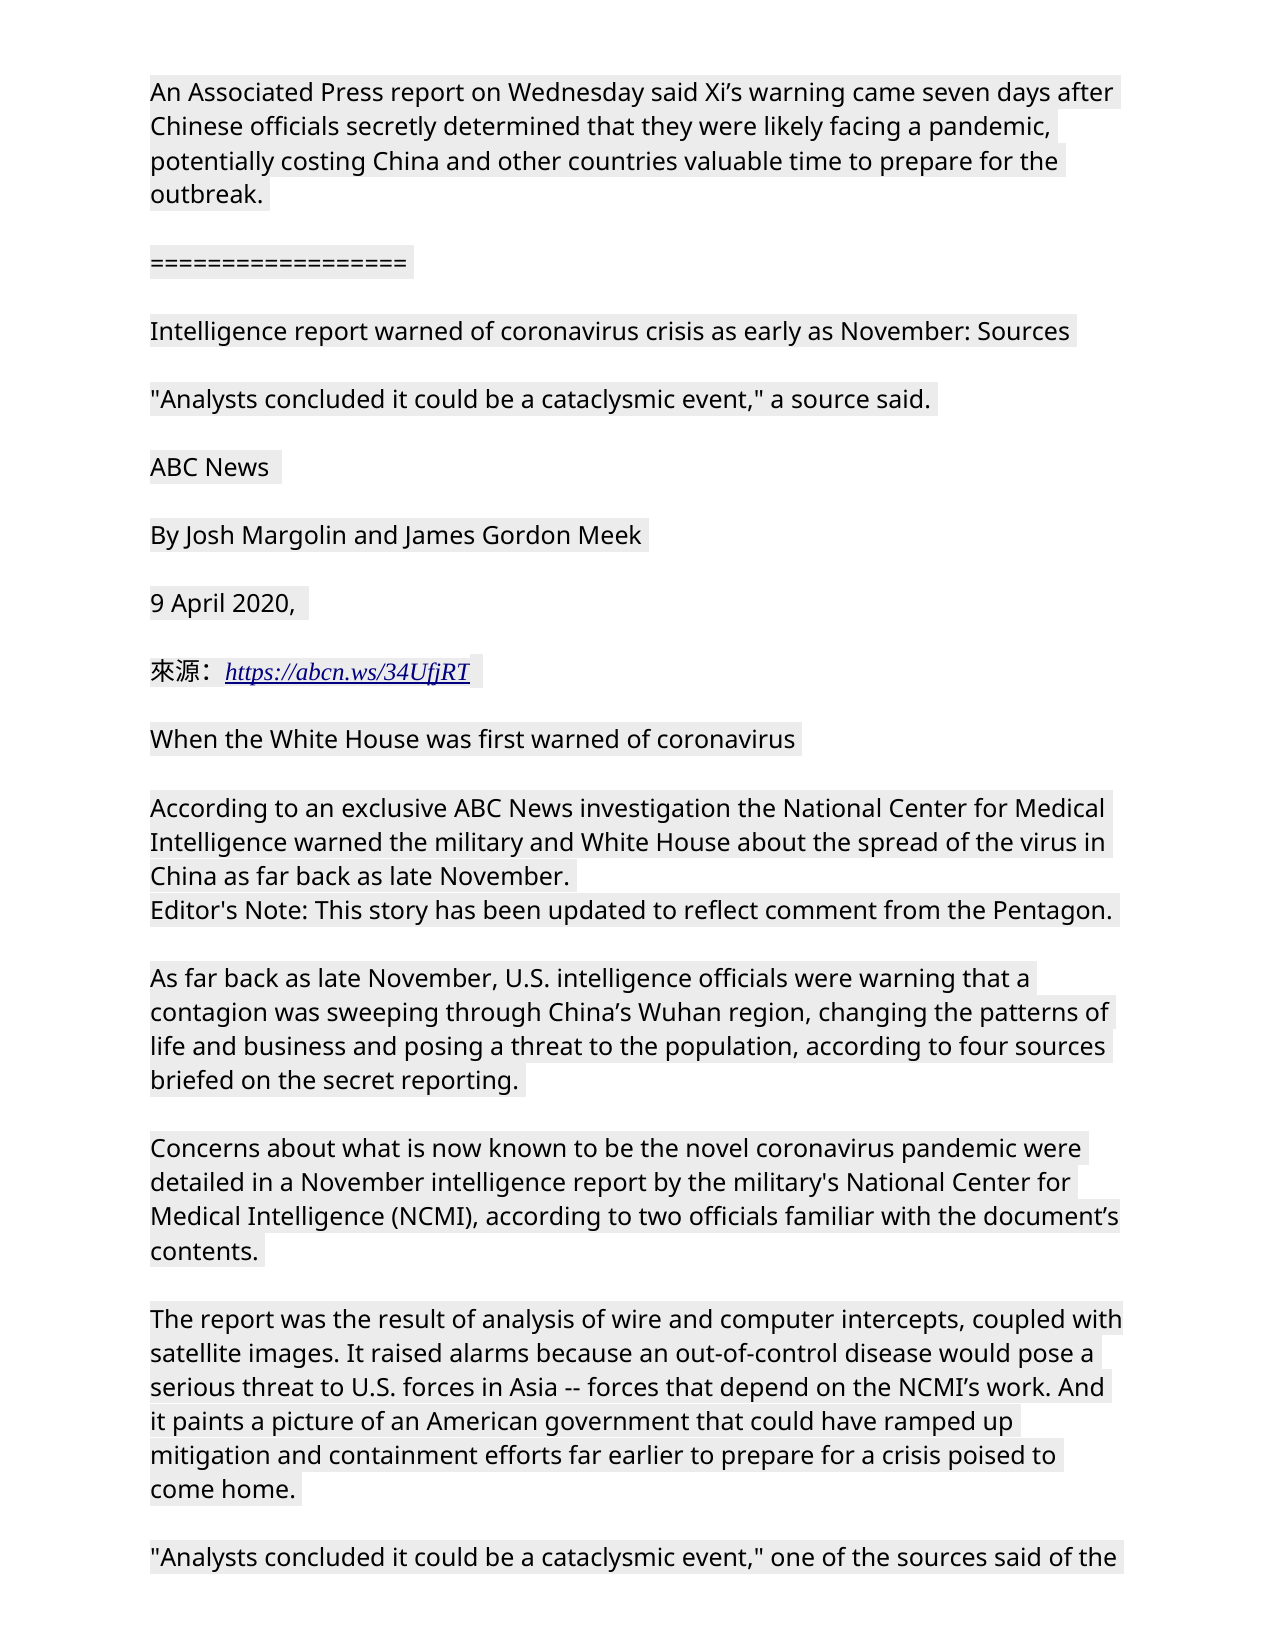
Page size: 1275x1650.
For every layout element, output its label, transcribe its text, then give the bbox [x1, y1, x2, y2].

text An Associated Press report on Wednesday said Xi’s warning came seven days after Chinese officials secretly determined that they were likely facing a pandemic, potentially costing China and other countries valuable time to prepare for the outbreak. ================== Intelligence report warned of coronavirus crisis as early as November: Sources "Analysts concluded it could be a cataclysmic event," a source said. ABC News By Josh Margolin and James Gordon Meek 9 April 2020, 來源：https://abcn.ws/34UfjRT When the White House was first warned of coronavirus According to an exclusive ABC News investigation the National Center for Medical Intelligence warned the military and White House about the spread of the virus in China as far back as late November. Editor's Note: This story has been updated to reflect comment from the Pentagon. As far back as late November, U.S. intelligence officials were warning that a contagion was sweeping through China’s Wuhan region, changing the patterns of life and business and posing a threat to the population, according to four sources briefed on the secret reporting. Concerns about what is now known to be the novel coronavirus pandemic were detailed in a November intelligence report by the military's National Center for Medical Intelligence (NCMI), according to two officials familiar with the document’s contents. The report was the result of analysis of wire and computer intercepts, coupled with satellite images. It raised alarms because an out-of-control disease would pose a serious threat to U.S. forces in Asia -- forces that depend on the NCMI’s work. And it paints a picture of an American government that could have ramped up mitigation and containment efforts far earlier to prepare for a crisis poised to come home. "Analysts concluded it could be a cataclysmic event," one of the sources said of the [150, 75, 1125, 1574]
